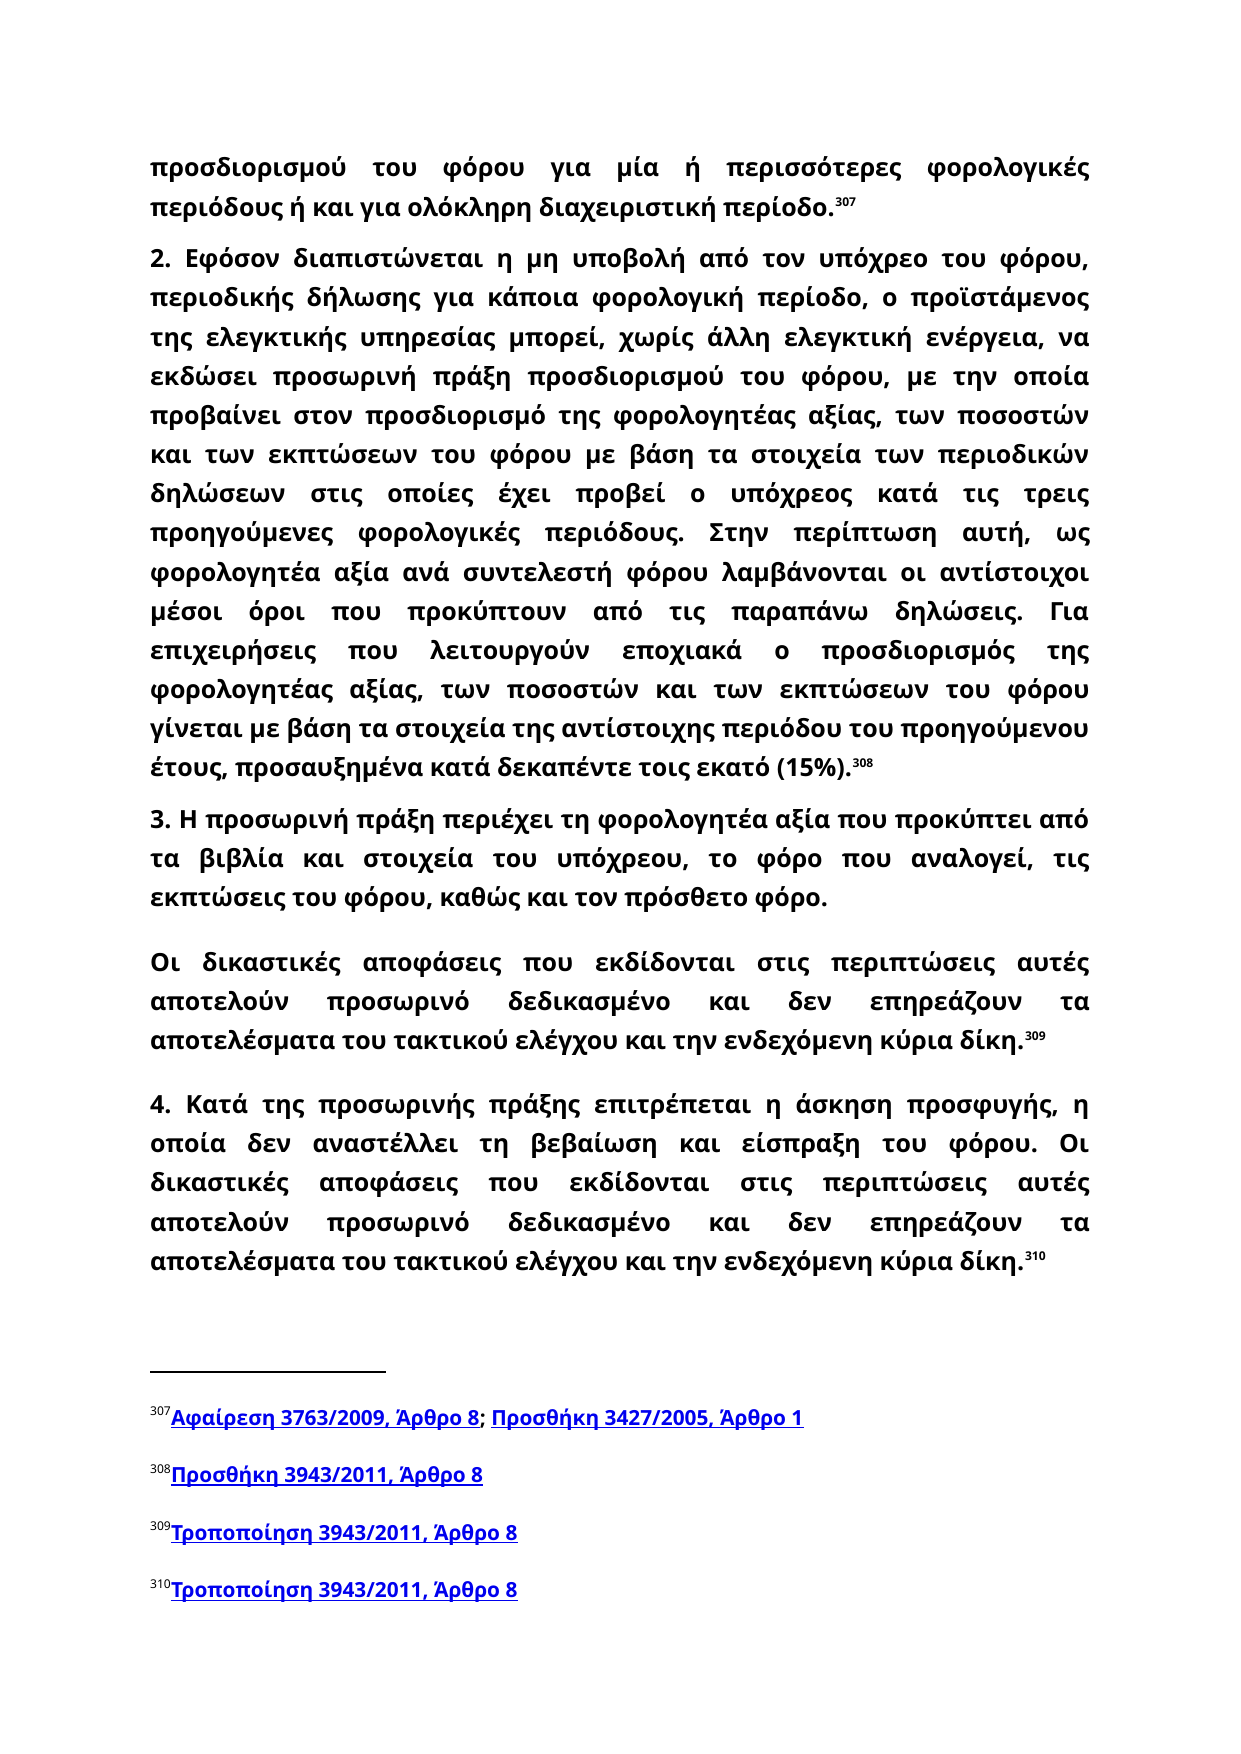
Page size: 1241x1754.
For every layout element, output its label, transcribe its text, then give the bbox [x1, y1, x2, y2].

text 3. Η προσωρινή πράξη περιέχει τη φορολογητέα αξία που προκύπτει από τα βιβλία και στοιχεία του υπόχρεου, το φόρο που αναλογεί, τις εκπτώσεις του φόρου, καθώς και τον πρόσθετο φόρο. [150, 802, 1090, 914]
text Οι δικαστικές αποφάσεις που εκδίδονται στις περιπτώσεις αυτές αποτελούν προσωρινό δεδικασμένο και δεν επηρεάζουν τα αποτελέσματα του τακτικού ελέγχου και την ενδεχόμενη κύρια δίκη. [150, 944, 1090, 1057]
text Τροποποίηση 3943/2011, Άρθρο 8 [150, 1576, 1090, 1604]
text Αφαίρεση 3763/2009, Άρθρο 8; Προσθήκη 3427/2005, Άρθρο 1 [150, 1403, 1090, 1431]
text προσδιορισμού του φόρου για μία ή περισσότερες φορολογικές περιόδους ή και για ολόκληρη διαχειριστική περίοδο. [150, 150, 1090, 223]
text 2. Εφόσον διαπιστώνεται η μη υποβολή από τον υπόχρεο του φόρου, περιοδικής δήλωσης για κάποια φορολογική περίοδο, ο προϊστάμενος της ελεγκτικής υπηρεσίας μπορεί, χωρίς άλλη ελεγκτική ενέργεια, να εκδώσει προσωρινή πράξη προσδιορισμού του φόρου, με την οποία προβαίνει στον προσδιορισμό της φορολογητέας αξίας, των ποσοστών και των εκπτώσεων του φόρου με βάση τα στοιχεία των περιοδικών δηλώσεων στις οποίες έχει προβεί ο υπόχρεος κατά τις τρεις προηγούμενες φορολογικές περιόδους. Στην περίπτωση αυτή, ως φορολογητέα αξία ανά συντελεστή φόρου λαμβάνονται οι αντίστοιχοι μέσοι όροι που προκύπτουν από τις παραπάνω δηλώσεις. Για επιχειρήσεις που λειτουργούν εποχιακά ο προσδιορισμός της φορολογητέας αξίας, των ποσοστών και των εκπτώσεων του φόρου γίνεται με βάση τα στοιχεία της αντίστοιχης περιόδου του προηγούμενου έτους, προσαυξημένα κατά δεκαπέντε τοις εκατό (15%). [150, 241, 1090, 784]
text 4. Κατά της προσωρινής πράξης επιτρέπεται η άσκηση προσφυγής, η οποία δεν αναστέλλει τη βεβαίωση και είσπραξη του φόρου. Οι δικαστικές αποφάσεις που εκδίδονται στις περιπτώσεις αυτές αποτελούν προσωρινό δεδικασμένο και δεν επηρεάζουν τα αποτελέσματα του τακτικού ελέγχου και την ενδεχόμενη κύρια δίκη. [150, 1087, 1090, 1277]
text Τροποποίηση 3943/2011, Άρθρο 8 [150, 1518, 1090, 1546]
text Προσθήκη 3943/2011, Άρθρο 8 [150, 1460, 1090, 1489]
